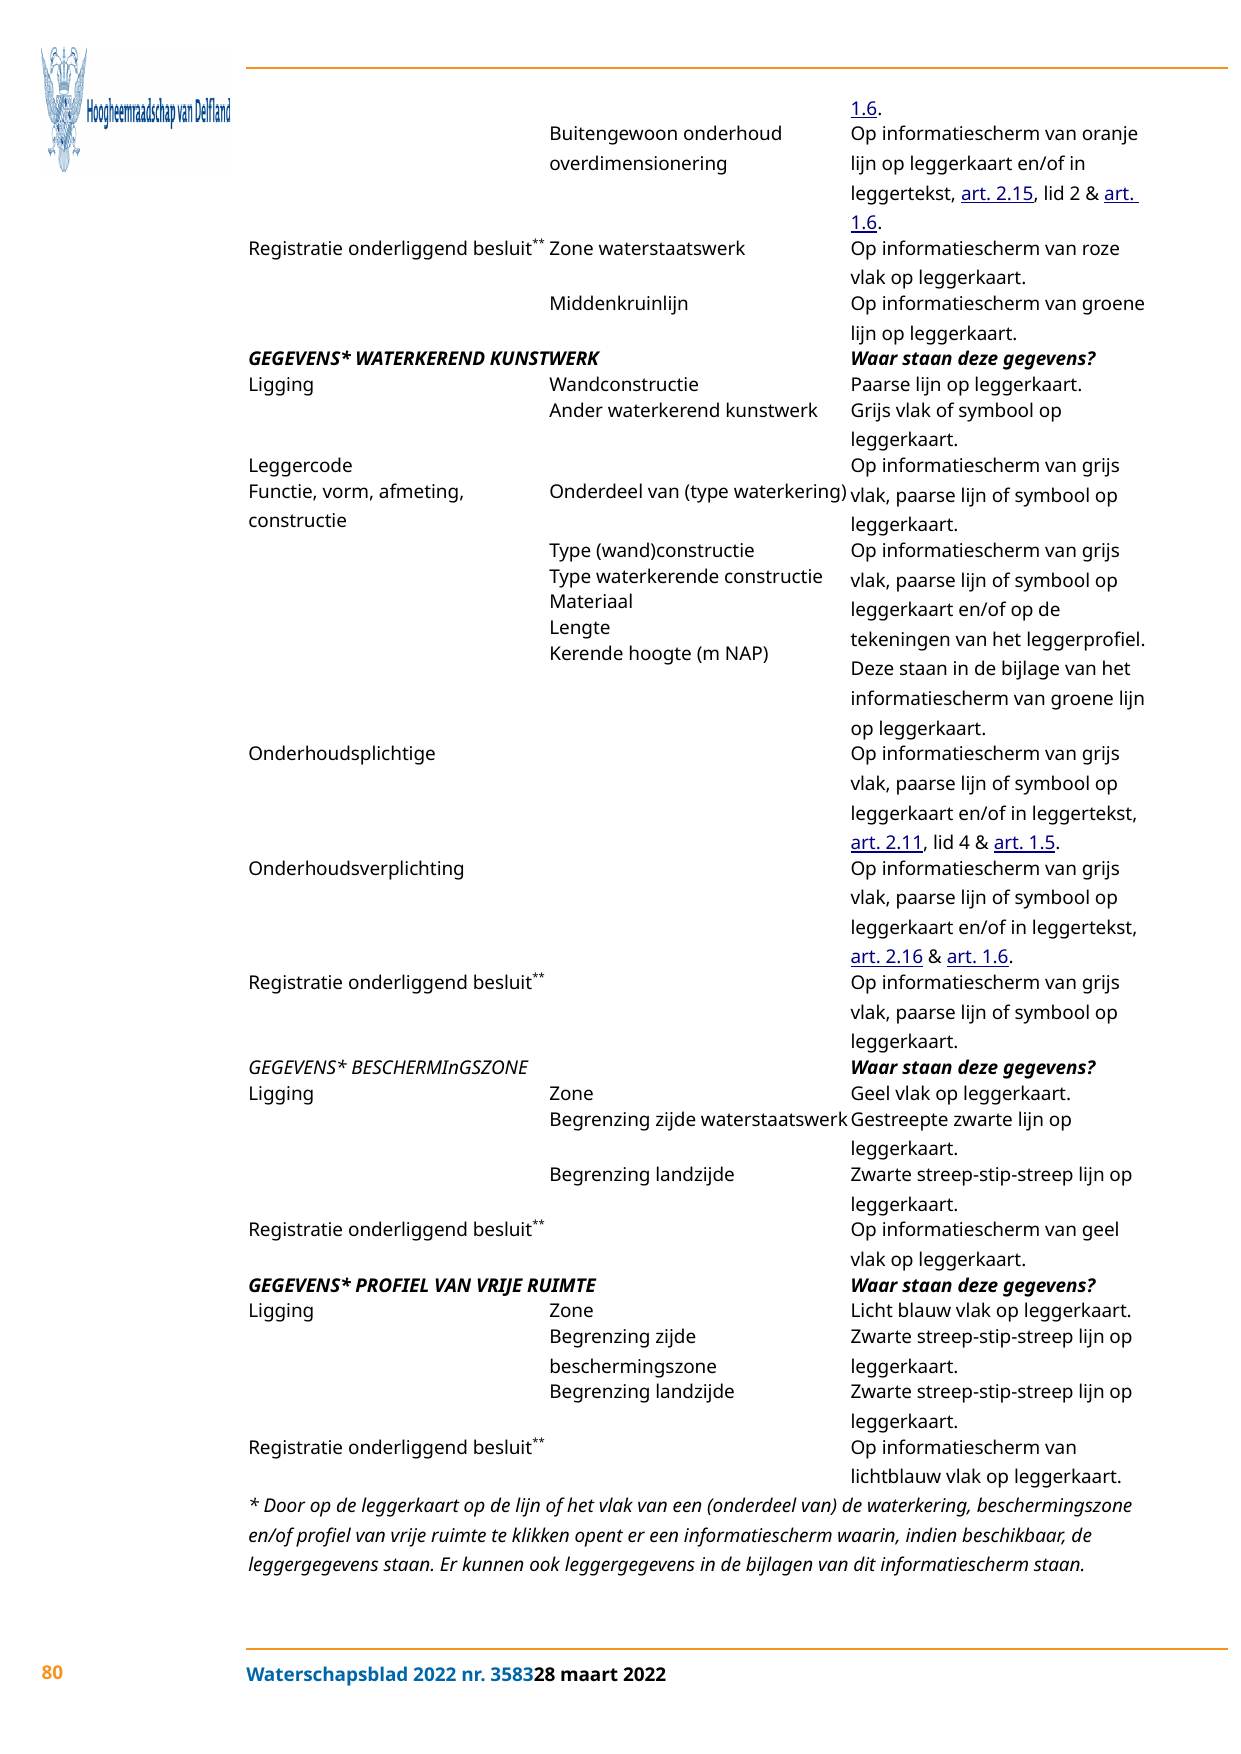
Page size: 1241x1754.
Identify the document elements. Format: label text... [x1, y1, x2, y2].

table_cell Gestreepte zwarte lijn op leggerkaart. [850, 1106, 1152, 1161]
table_cell Waar staan deze gegevens? [850, 346, 1152, 371]
table_cell Op informatiescherm van groene lijn op leggerkaart. [850, 290, 1152, 346]
table_cell [549, 95, 850, 121]
table_cell Onderdeel van (type waterkering) [549, 478, 850, 537]
table_cell Op informatiescherm van grijs vlak, paarse lijn of symbool op leggerkaart en/of op de tekeningen van het leggerprofiel. Deze staan in de bijlage van het informatiescherm van groene lijn op leggerkaart. [850, 537, 1152, 741]
table_cell Waar staan deze gegevens? [850, 1272, 1152, 1297]
table_cell Type waterkerende constructie [549, 563, 850, 589]
table_cell GEGEVENS* PROFIEL VAN VRIJE RUIMTE [248, 1272, 850, 1297]
table_cell Grijs vlak of symbool op leggerkaart. [850, 397, 1152, 452]
table_cell Registratie onderliggend besluit** [248, 970, 850, 1054]
table_cell Kerende hoogte (m NAP) [549, 640, 850, 741]
table_cell Geel vlak op leggerkaart. [850, 1080, 1152, 1106]
text * Door op de leggerkaart op de lijn of het vlak van een (onderdeel van) de waterkering, beschermingszone en/of profiel van vrije ruimte te klikken opent er een informatiescherm waarin, indien beschikbaar, de leggergegevens staan. Er kunnen ook leggergegevens in de bijlagen van dit informatiescherm staan. [248, 1492, 1152, 1577]
table_cell Registratie onderliggend besluit** [248, 1216, 850, 1272]
table_cell Zwarte streep-stip-streep lijn op leggerkaart. [850, 1323, 1152, 1378]
table_cell Op informatiescherm van geel vlak op leggerkaart. [850, 1216, 1152, 1272]
table_cell Onderhoudsplichtige [248, 741, 850, 855]
table_cell Zone [549, 1298, 850, 1323]
table_cell Materiaal [549, 589, 850, 614]
table_cell GEGEVENS* WATERKEREND KUNSTWERK [248, 346, 850, 371]
table_cell Op informatiescherm van grijs vlak, paarse lijn of symbool op leggerkaart. [850, 970, 1152, 1054]
table_cell Op informatiescherm van lichtblauw vlak op leggerkaart. [850, 1434, 1152, 1489]
table_cell Wandconstructie [549, 371, 850, 397]
table_cell Ligging [248, 1298, 549, 1434]
table_cell Ander waterkerend kunstwerk [549, 397, 850, 452]
table_cell Op informatiescherm van grijs vlak, paarse lijn of symbool op leggerkaart. [850, 453, 1152, 537]
table_cell Op informatiescherm van oranje lijn op leggerkaart en/of in leggertekst, art. 2.15, lid 2 & art. 1.6. [850, 121, 1152, 235]
table_cell Registratie onderliggend besluit** [248, 235, 549, 346]
table_cell Op informatiescherm van grijs vlak, paarse lijn of symbool op leggerkaart en/of in leggertekst, art. 2.11, lid 4 & art. 1.5. [850, 741, 1152, 855]
table_cell Begrenzing landzijde [549, 1379, 850, 1434]
table_cell Zwarte streep-stip-streep lijn op leggerkaart. [850, 1379, 1152, 1434]
table_cell Licht blauw vlak op leggerkaart. [850, 1298, 1152, 1323]
table_cell Waar staan deze gegevens? [850, 1054, 1152, 1080]
table_cell Zone [549, 1080, 850, 1106]
table_cell Begrenzing landzijde [549, 1161, 850, 1216]
table_cell Lengte [549, 615, 850, 640]
table_cell Op informatiescherm van grijs vlak, paarse lijn of symbool op leggerkaart en/of in leggertekst, art. 2.16 & art. 1.6. [850, 855, 1152, 969]
table_cell [248, 95, 549, 235]
table_cell Ligging [248, 1080, 549, 1216]
table_cell 1.6. [850, 95, 1152, 121]
table_cell Paarse lijn op leggerkaart. [850, 371, 1152, 397]
table_cell Type (wand)constructie [549, 537, 850, 563]
table_cell Zwarte streep-stip-streep lijn op leggerkaart. [850, 1161, 1152, 1216]
table_cell Leggercode [248, 453, 850, 478]
table_cell Registratie onderliggend besluit** [248, 1434, 850, 1489]
picture [41, 47, 231, 172]
table_cell Functie, vorm, afmeting, constructie [248, 478, 549, 741]
table_cell Buitengewoon onderhoud overdimensionering [549, 121, 850, 235]
table_cell Zone waterstaatswerk [549, 235, 850, 290]
table_cell Op informatiescherm van roze vlak op leggerkaart. [850, 235, 1152, 290]
table_cell Begrenzing zijde waterstaatswerk [549, 1106, 850, 1161]
table_cell Begrenzing zijde beschermingszone [549, 1323, 850, 1378]
table_cell GEGEVENS* BESCHERMInGSZONE [248, 1054, 850, 1080]
table_cell Onderhoudsverplichting [248, 855, 850, 969]
table_cell Ligging [248, 371, 549, 452]
table_cell Middenkruinlijn [549, 290, 850, 346]
